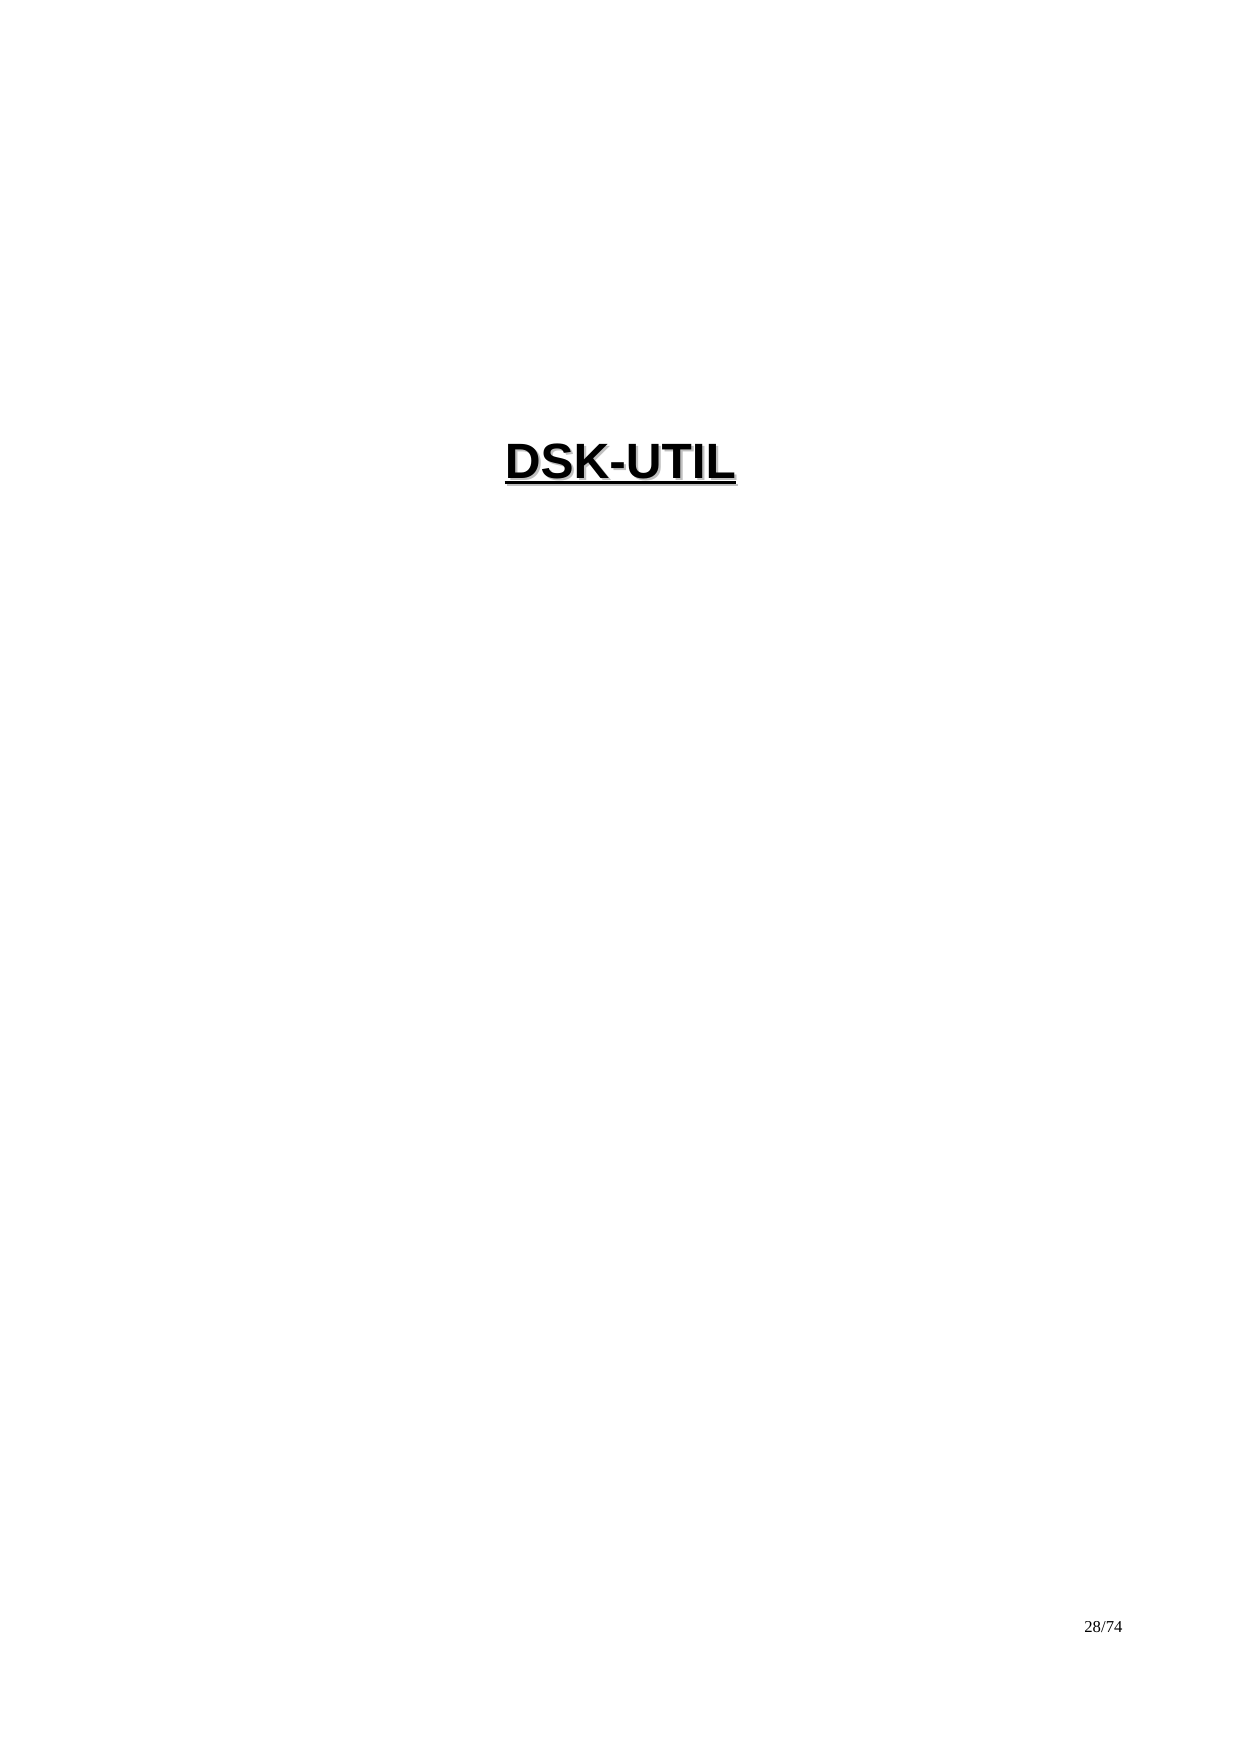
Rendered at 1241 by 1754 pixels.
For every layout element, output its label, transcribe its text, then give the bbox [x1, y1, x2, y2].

subtitle DSK-UTIL [118, 432, 1122, 489]
